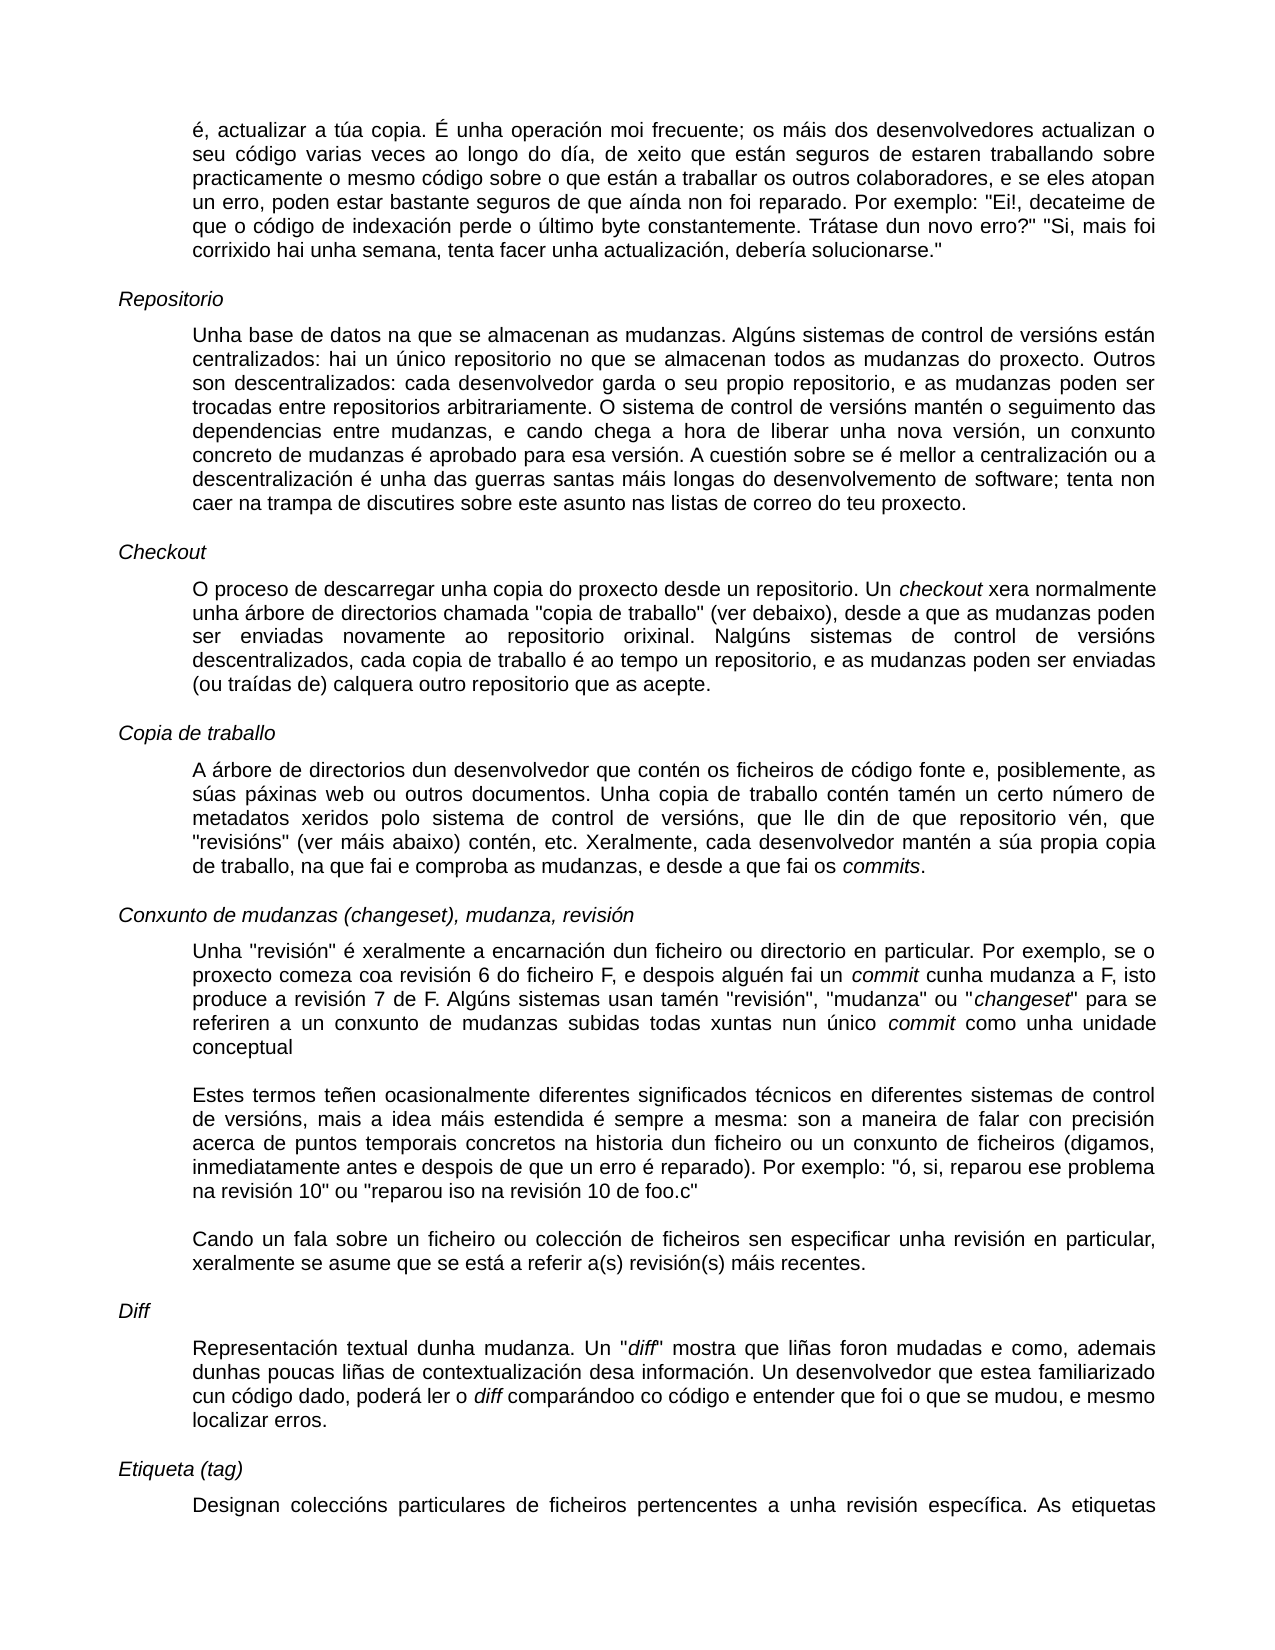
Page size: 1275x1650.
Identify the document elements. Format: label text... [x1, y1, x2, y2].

text O proceso de descarregar unha copia do proxecto desde un repositorio. Un checkout xera normalmente unha árbore de directorios chamada "copia de traballo" (ver debaixo), desde a que as mudanzas poden ser enviadas novamente ao repositorio orixinal. Nalgúns sistemas de control de versións descentralizados, cada copia de traballo é ao tempo un repositorio, e as mudanzas poden ser enviadas (ou traídas de) calquera outro repositorio que as acepte. [192, 576, 1157, 696]
text Unha base de datos na que se almacenan as mudanzas. Algúns sistemas de control de versións están centralizados: hai un único repositorio no que se almacenan todos as mudanzas do proxecto. Outros son descentralizados: cada desenvolvedor garda o seu propio repositorio, e as mudanzas poden ser trocadas entre repositorios arbitrariamente. O sistema de control de versións mantén o seguimento das dependencias entre mudanzas, e cando chega a hora de liberar unha nova versión, un conxunto concreto de mudanzas é aprobado para esa versión. A cuestión sobre se é mellor a centralización ou a descentralización é unha das guerras santas máis longas do desenvolvemento de software; tenta non caer na trampa de discutires sobre este asunto nas listas de correo do teu proxecto. [192, 323, 1157, 515]
subtitle Repositorio [118, 287, 1157, 311]
text A árbore de directorios dun desenvolvedor que contén os ficheiros de código fonte e, posiblemente, as súas páxinas web ou outros documentos. Unha copia de traballo contén tamén un certo número de metadatos xeridos polo sistema de control de versións, que lle din de que repositorio vén, que "revisións" (ver máis abaixo) contén, etc. Xeralmente, cada desenvolvedor mantén a súa propia copia de traballo, na que fai e comproba as mudanzas, e desde a que fai os commits. [192, 758, 1157, 877]
subtitle Conxunto de mudanzas (changeset), mudanza, revisión [118, 902, 1157, 926]
text Designan coleccións particulares de ficheiros pertencentes a unha revisión específica. As etiquetas [192, 1493, 1157, 1517]
text Estes termos teñen ocasionalmente diferentes significados técnicos en diferentes sistemas de control de versións, mais a idea máis estendida é sempre a mesma: son a maneira de falar con precisión acerca de puntos temporais concretos na historia dun ficheiro ou un conxunto de ficheiros (digamos, inmediatamente antes e despois de que un erro é reparado). Por exemplo: "ó, si, reparou ese problema na revisión 10" ou "reparou iso na revisión 10 de foo.c" [192, 1083, 1157, 1202]
subtitle Checkout [118, 540, 1157, 564]
subtitle Diff [118, 1299, 1157, 1323]
subtitle Etiqueta (tag) [118, 1457, 1157, 1481]
text é, actualizar a túa copia. É unha operación moi frecuente; os máis dos desenvolvedores actualizan o seu código varias veces ao longo do día, de xeito que están seguros de estaren traballando sobre practicamente o mesmo código sobre o que están a traballar os outros colaboradores, e se eles atopan un erro, poden estar bastante seguros de que aínda non foi reparado. Por exemplo: "Ei!, decateime de que o código de indexación perde o último byte constantemente. Trátase dun novo erro?" "Si, mais foi corrixido hai unha semana, tenta facer unha actualización, debería solucionarse." [192, 118, 1157, 262]
text Representación textual dunha mudanza. Un "diff" mostra que liñas foron mudadas e como, ademais dunhas poucas liñas de contextualización desa información. Un desenvolvedor que estea familiarizado cun código dado, poderá ler o diff comparándoo co código e entender que foi o que se mudou, e mesmo localizar erros. [192, 1336, 1157, 1432]
text Unha "revisión" é xeralmente a encarnación dun ficheiro ou directorio en particular. Por exemplo, se o proxecto comeza coa revisión 6 do ficheiro F, e despois alguén fai un commit cunha mudanza a F, isto produce a revisión 7 de F. Algúns sistemas usan tamén "revisión", "mudanza" ou "changeset" para se referiren a un conxunto de mudanzas subidas todas xuntas nun único commit como unha unidade conceptual [192, 939, 1157, 1059]
subtitle Copia de traballo [118, 721, 1157, 745]
text Cando un fala sobre un ficheiro ou colección de ficheiros sen especificar unha revisión en particular, xeralmente se asume que se está a referir a(s) revisión(s) máis recentes. [192, 1226, 1157, 1274]
